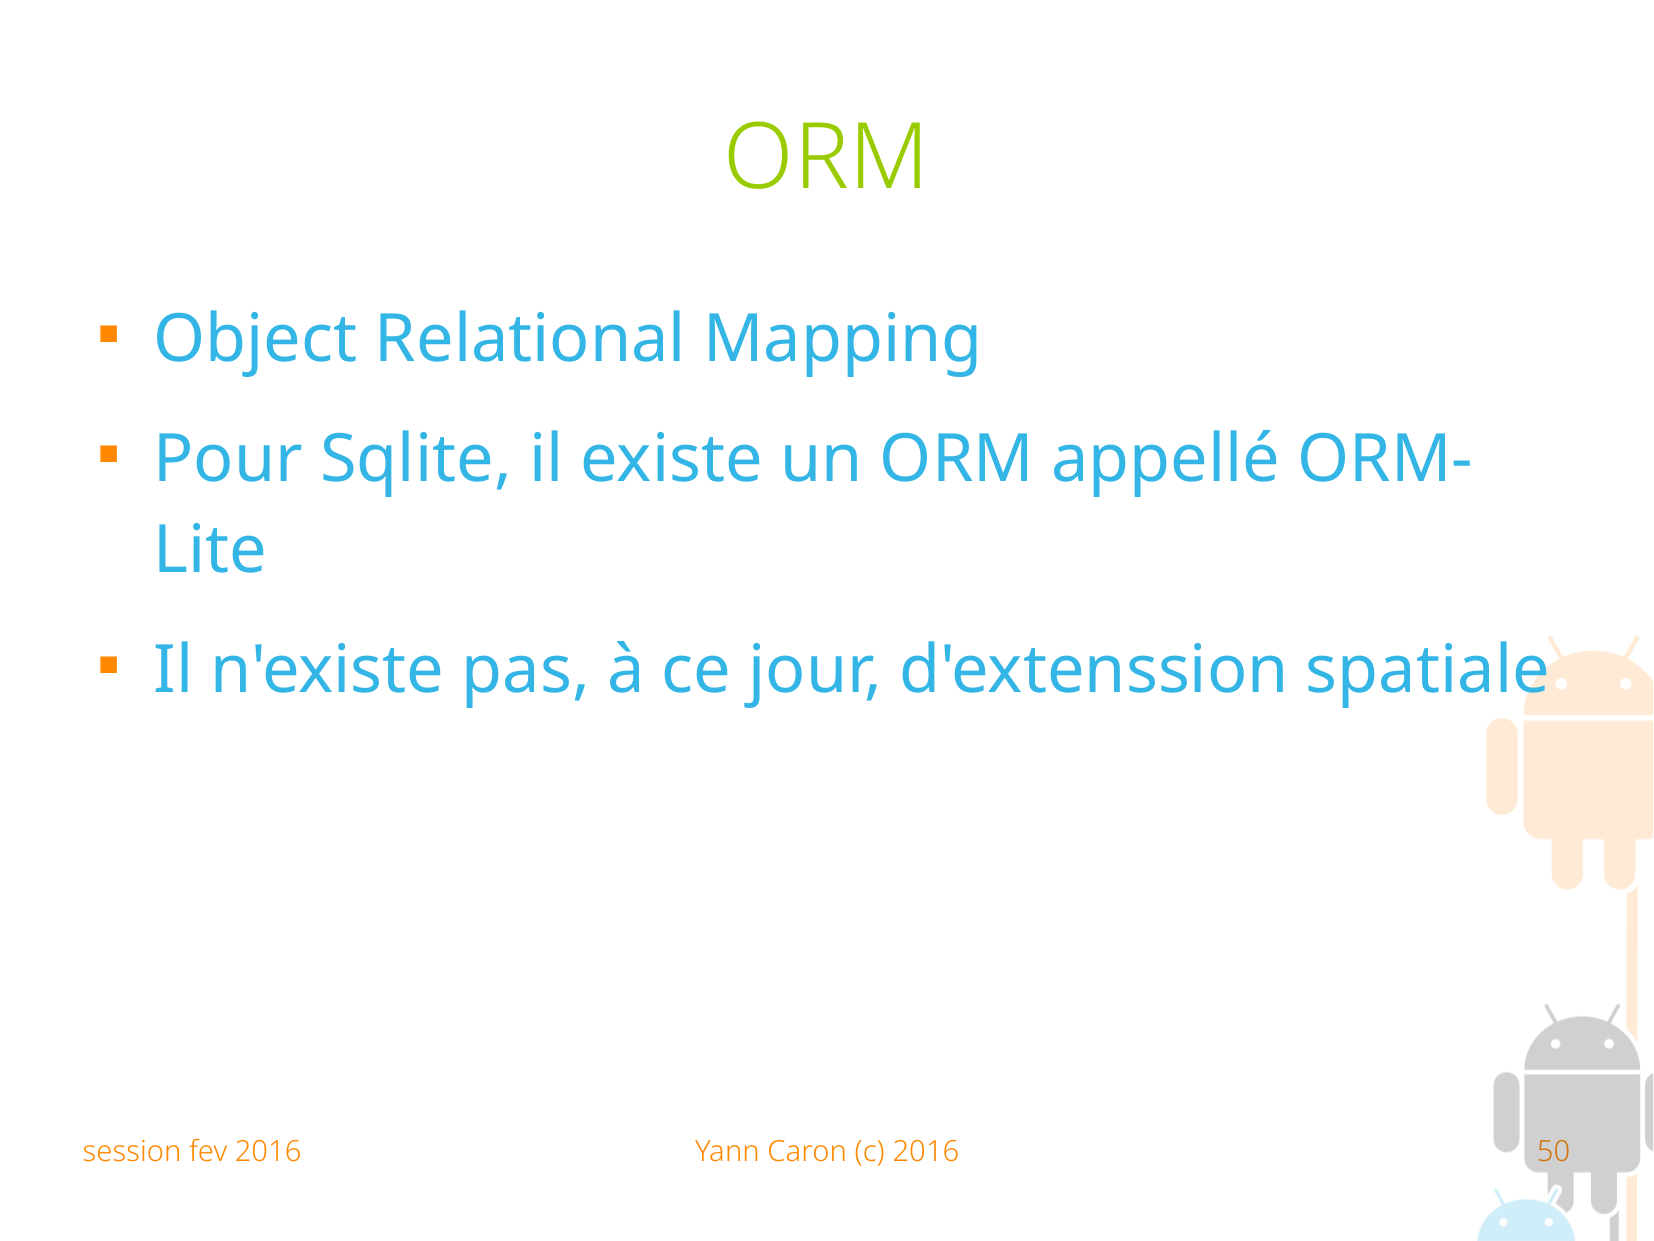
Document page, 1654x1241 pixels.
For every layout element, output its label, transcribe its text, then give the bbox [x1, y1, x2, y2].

list Object Relational Mapping Pour Sqlite, il existe un ORM appellé ORM-Lite Il n'existe pas, à ce jour, d'extenssion spatiale [82, 290, 1571, 1010]
picture [240, 423, 1654, 1241]
title ORM [82, 49, 1571, 257]
